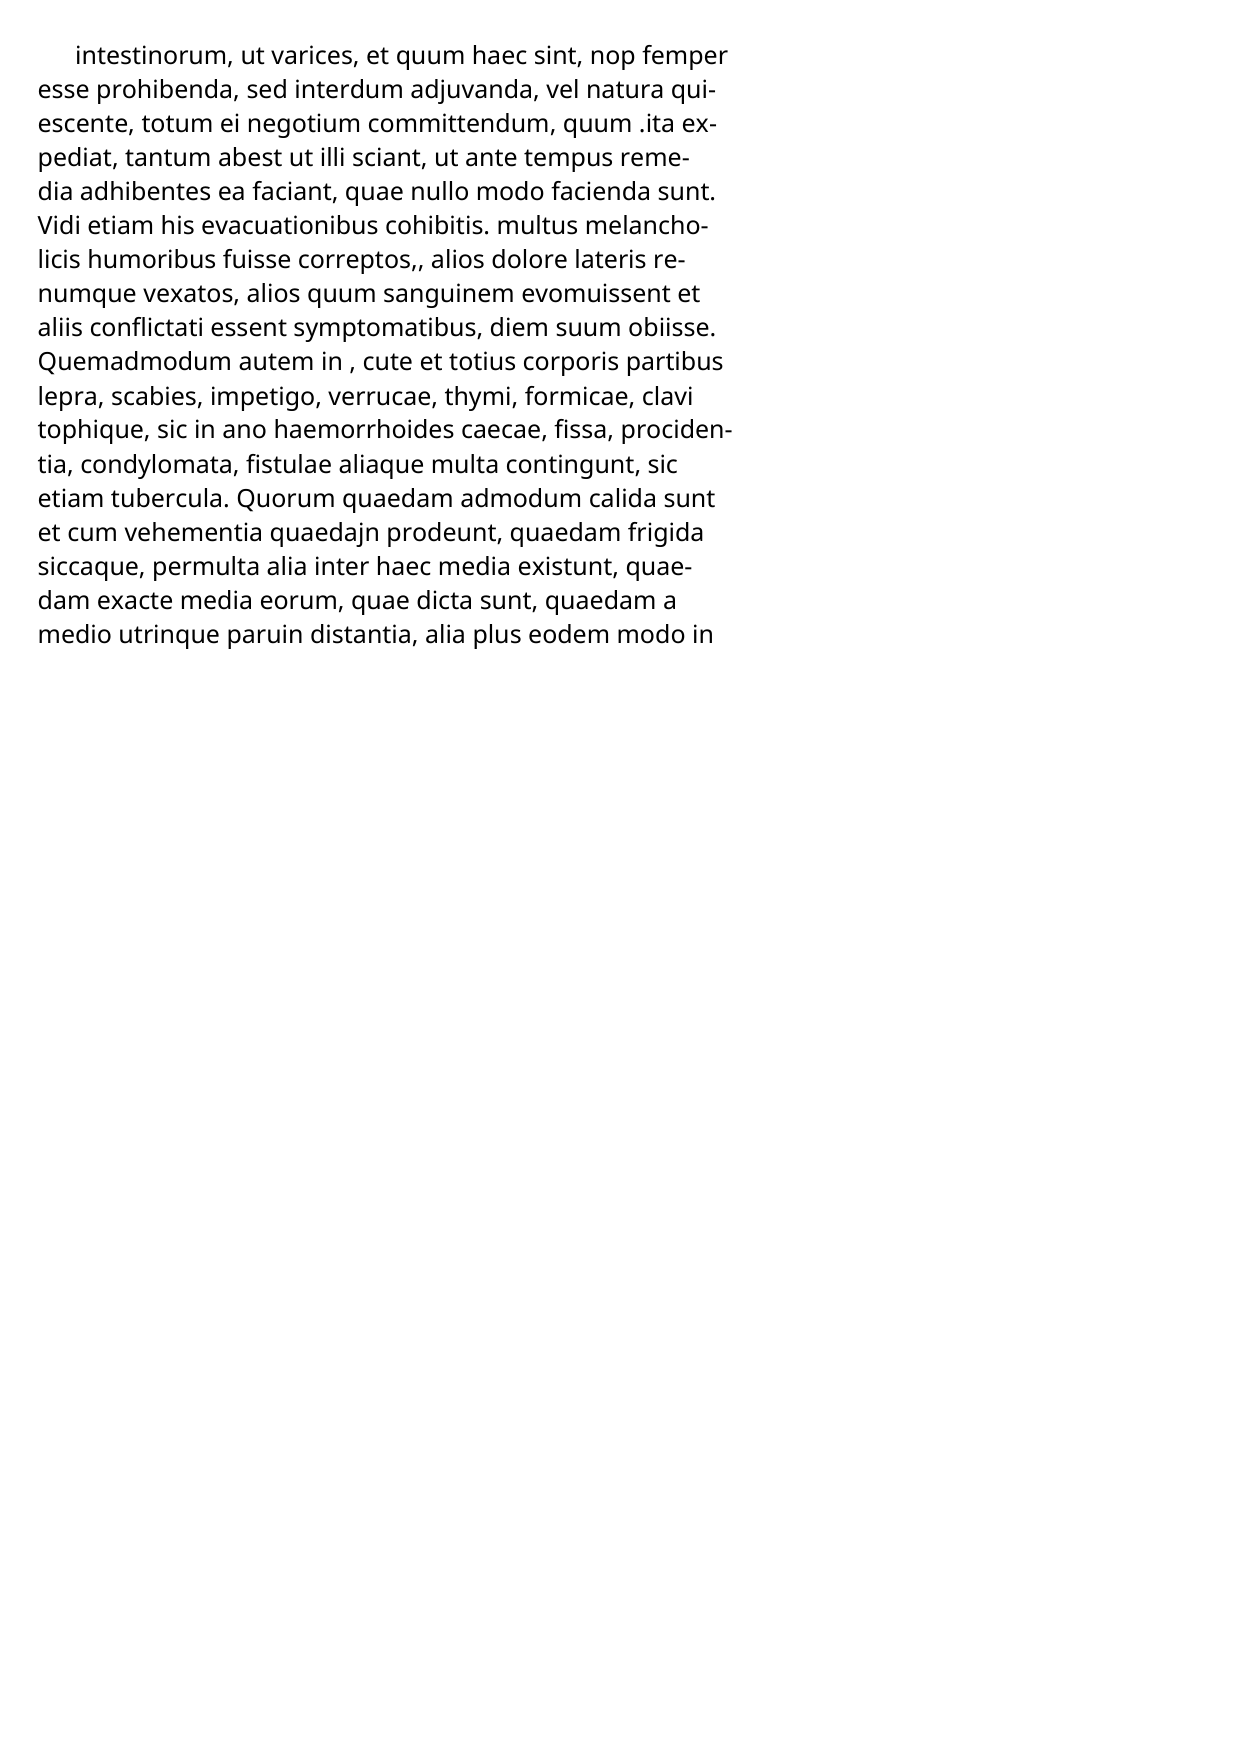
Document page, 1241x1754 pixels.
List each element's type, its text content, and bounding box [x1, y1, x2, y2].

text intestinorum, ut varices, et quum haec sint, nop femper esse prohibenda, sed interdum adjuvanda, vel natura qui- escente, totum ei negotium committendum, quum .ita ex- pediat, tantum abest ut illi sciant, ut ante tempus reme- dia adhibentes ea faciant, quae nullo modo facienda sunt. Vidi etiam his evacuationibus cohibitis. multus melancho- licis humoribus fuisse correptos,, alios dolore lateris re- numque vexatos, alios quum sanguinem evomuissent et aliis conflictati essent symptomatibus, diem suum obiisse. Quemadmodum autem in , cute et totius corporis partibus lepra, scabies, impetigo, verrucae, thymi, formicae, clavi tophique, sic in ano haemorrhoides caecae, fissa, prociden- tia, condylomata, fistulae aliaque multa contingunt, sic etiam tubercula. Quorum quaedam admodum calida sunt et cum vehementia quaedajn prodeunt, quaedam frigida siccaque, permulta alia inter haec media existunt, quae- dam exacte media eorum, quae dicta sunt, quaedam a medio utrinque paruin distantia, alia plus eodem modo in [37, 37, 1203, 651]
